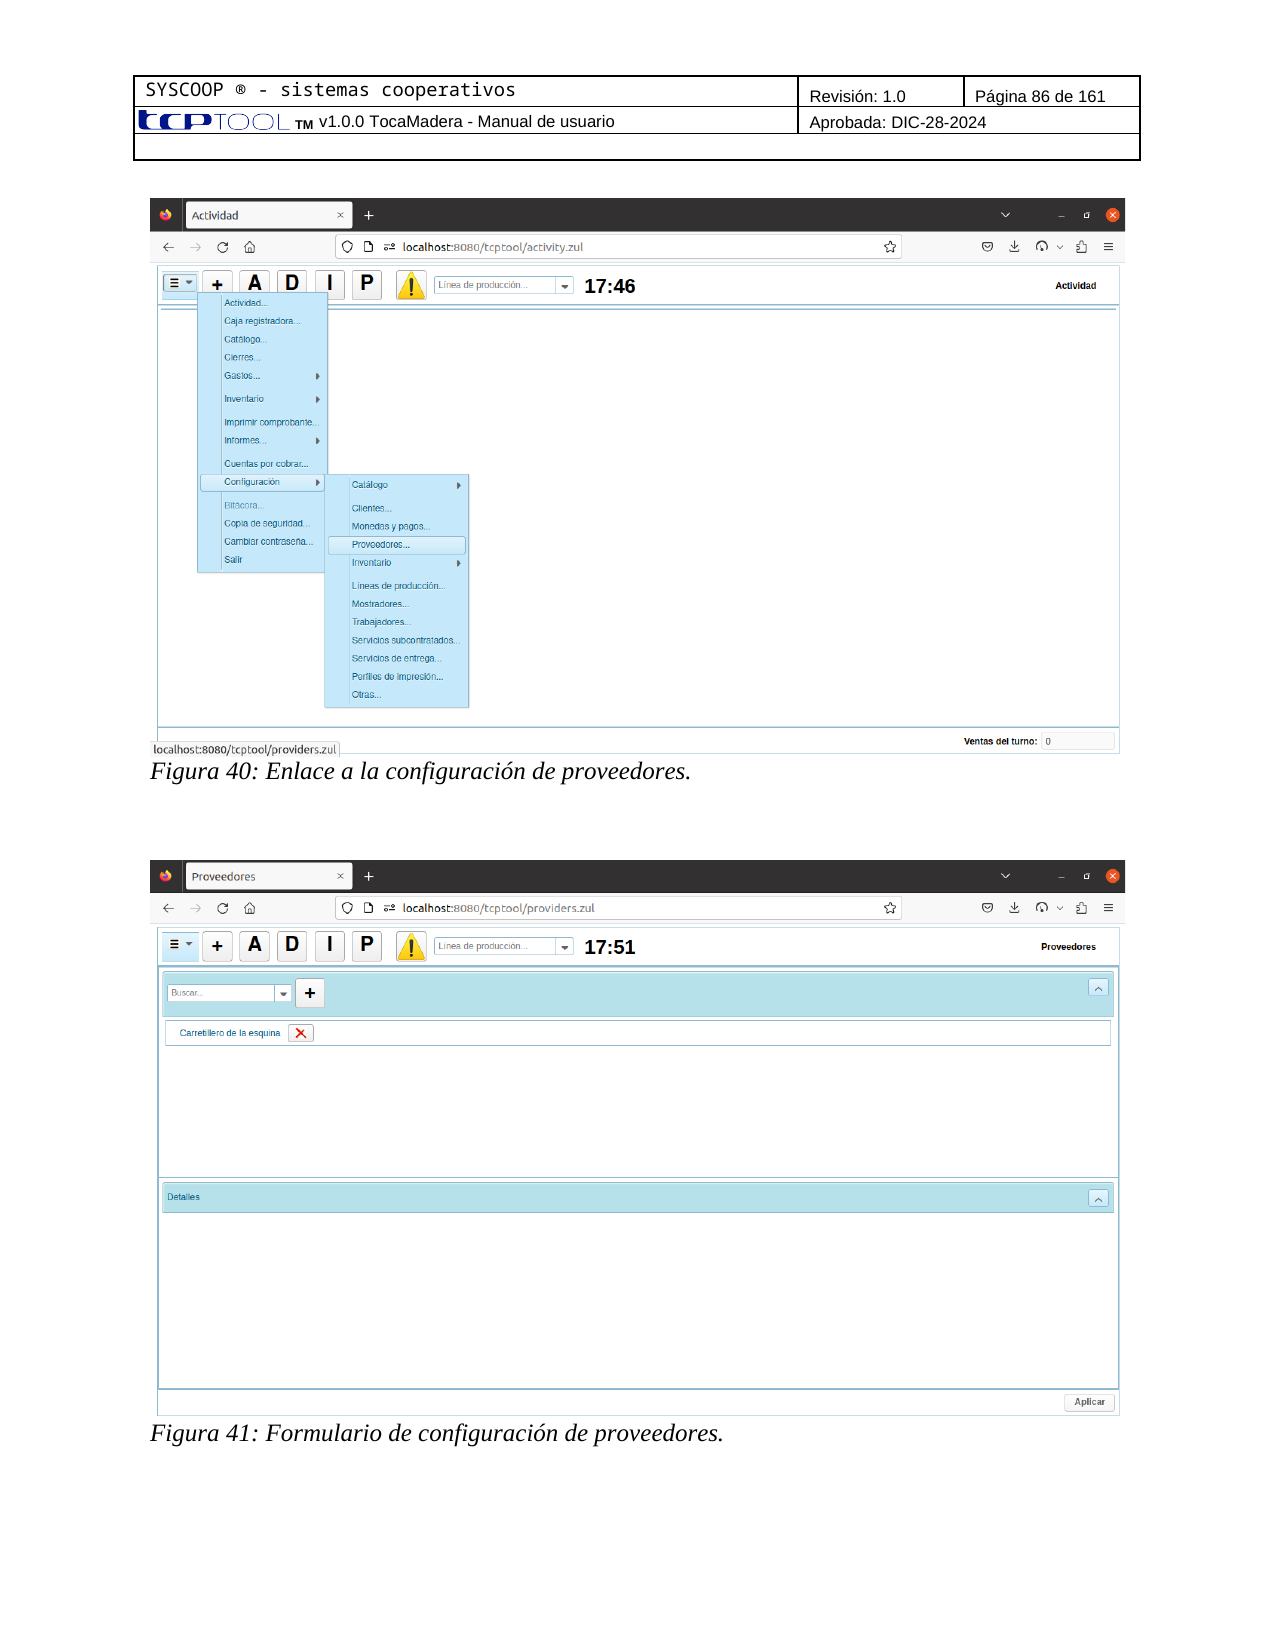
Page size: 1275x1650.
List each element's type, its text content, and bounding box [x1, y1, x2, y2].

picture [150, 860, 1125, 1419]
picture [138, 110, 290, 130]
text Figura 41: Formulario de configuración de proveedores. [150, 1419, 1125, 1447]
picture [150, 198, 1125, 757]
text Figura 40: Enlace a la configuración de proveedores. [150, 757, 1125, 785]
